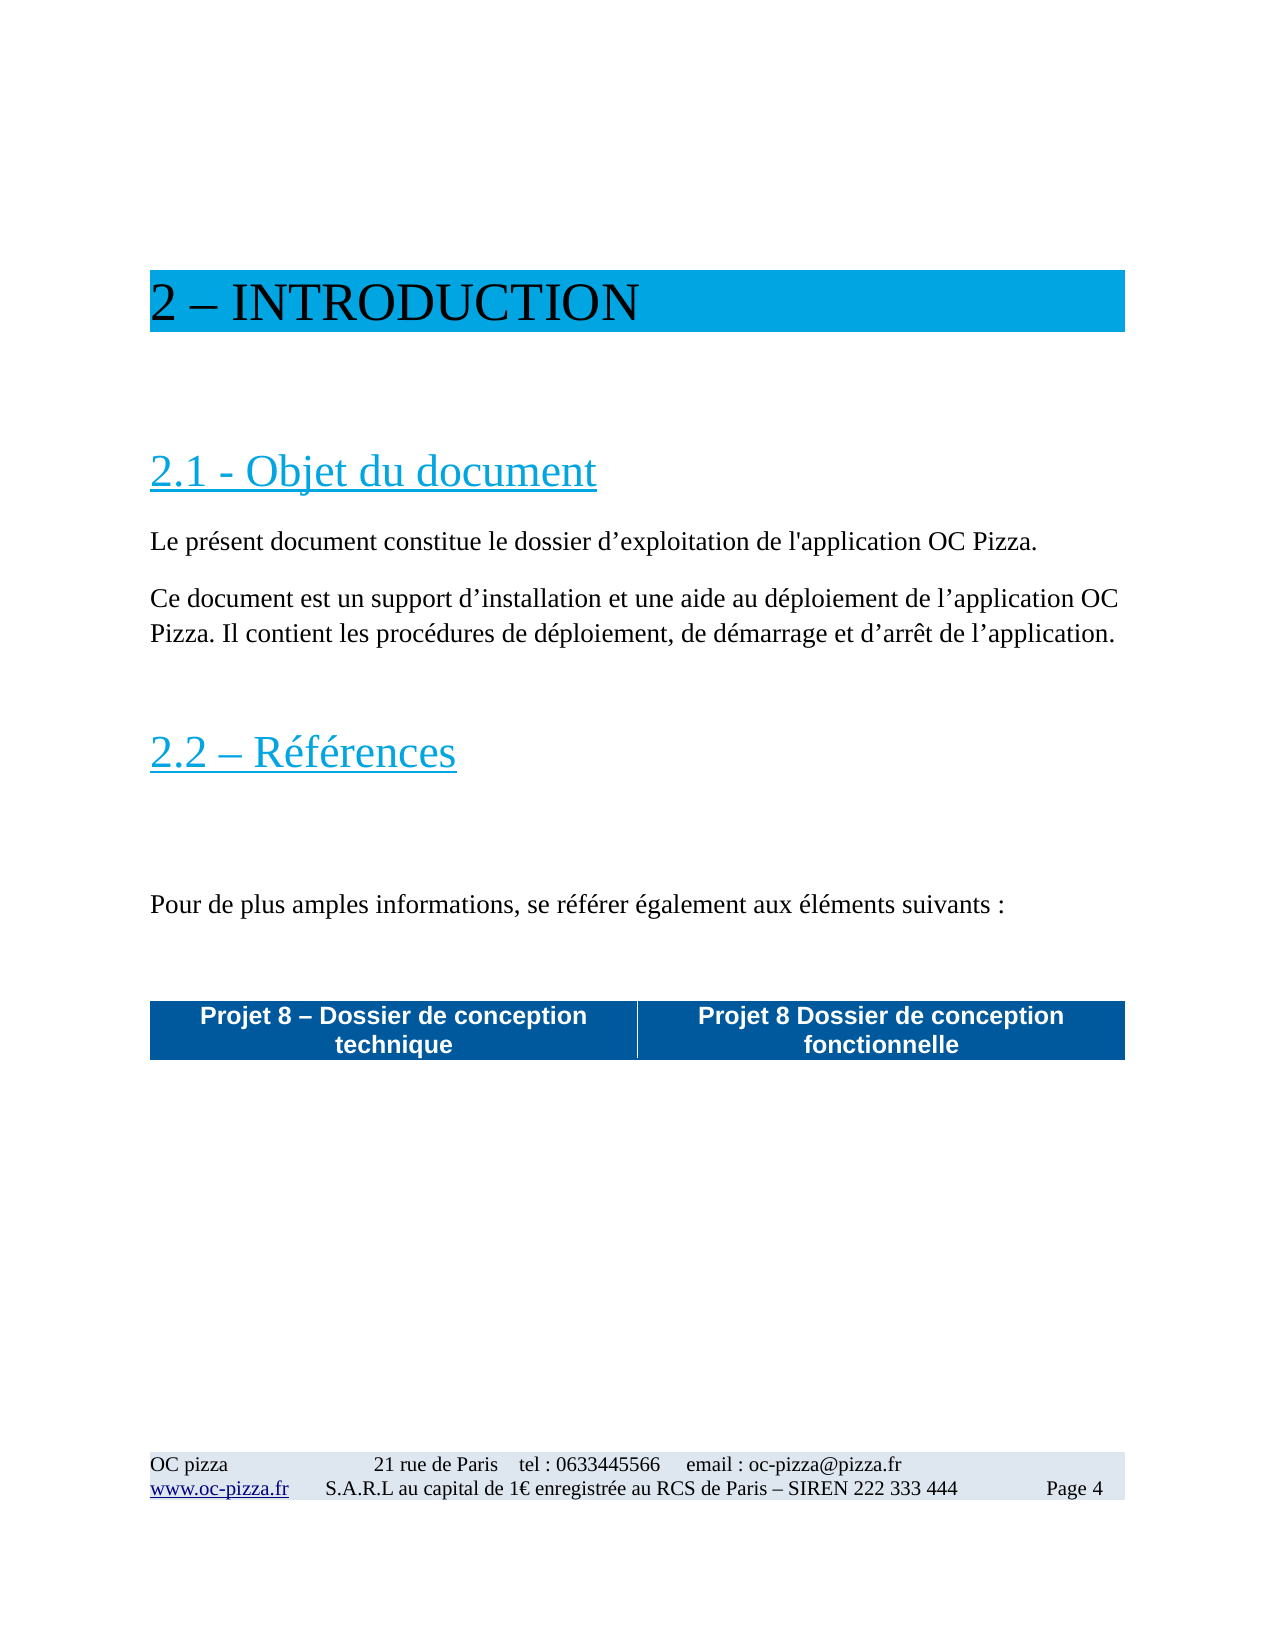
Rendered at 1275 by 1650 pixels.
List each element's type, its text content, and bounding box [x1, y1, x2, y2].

text 2 – INTRODUCTION [150, 270, 1125, 332]
table_header Projet 8 – Dossier de conception technique [150, 1001, 637, 1058]
text Le présent document constitue le dossier d’exploitation de l'application OC Pizza. [150, 525, 1125, 556]
text Ce document est un support d’installation et une aide au déploiement de l’application OC Pizza. Il contient les procédures de déploiement, de démarrage et d’arrêt de l’application. [150, 582, 1125, 648]
text 2.1 - Objet du document [150, 444, 1125, 496]
table_header Projet 8 Dossier de conception fonctionnelle [638, 1001, 1125, 1058]
text 2.2 – Références [150, 725, 1125, 778]
text Pour de plus amples informations, se référer également aux éléments suivants : [150, 888, 1125, 919]
